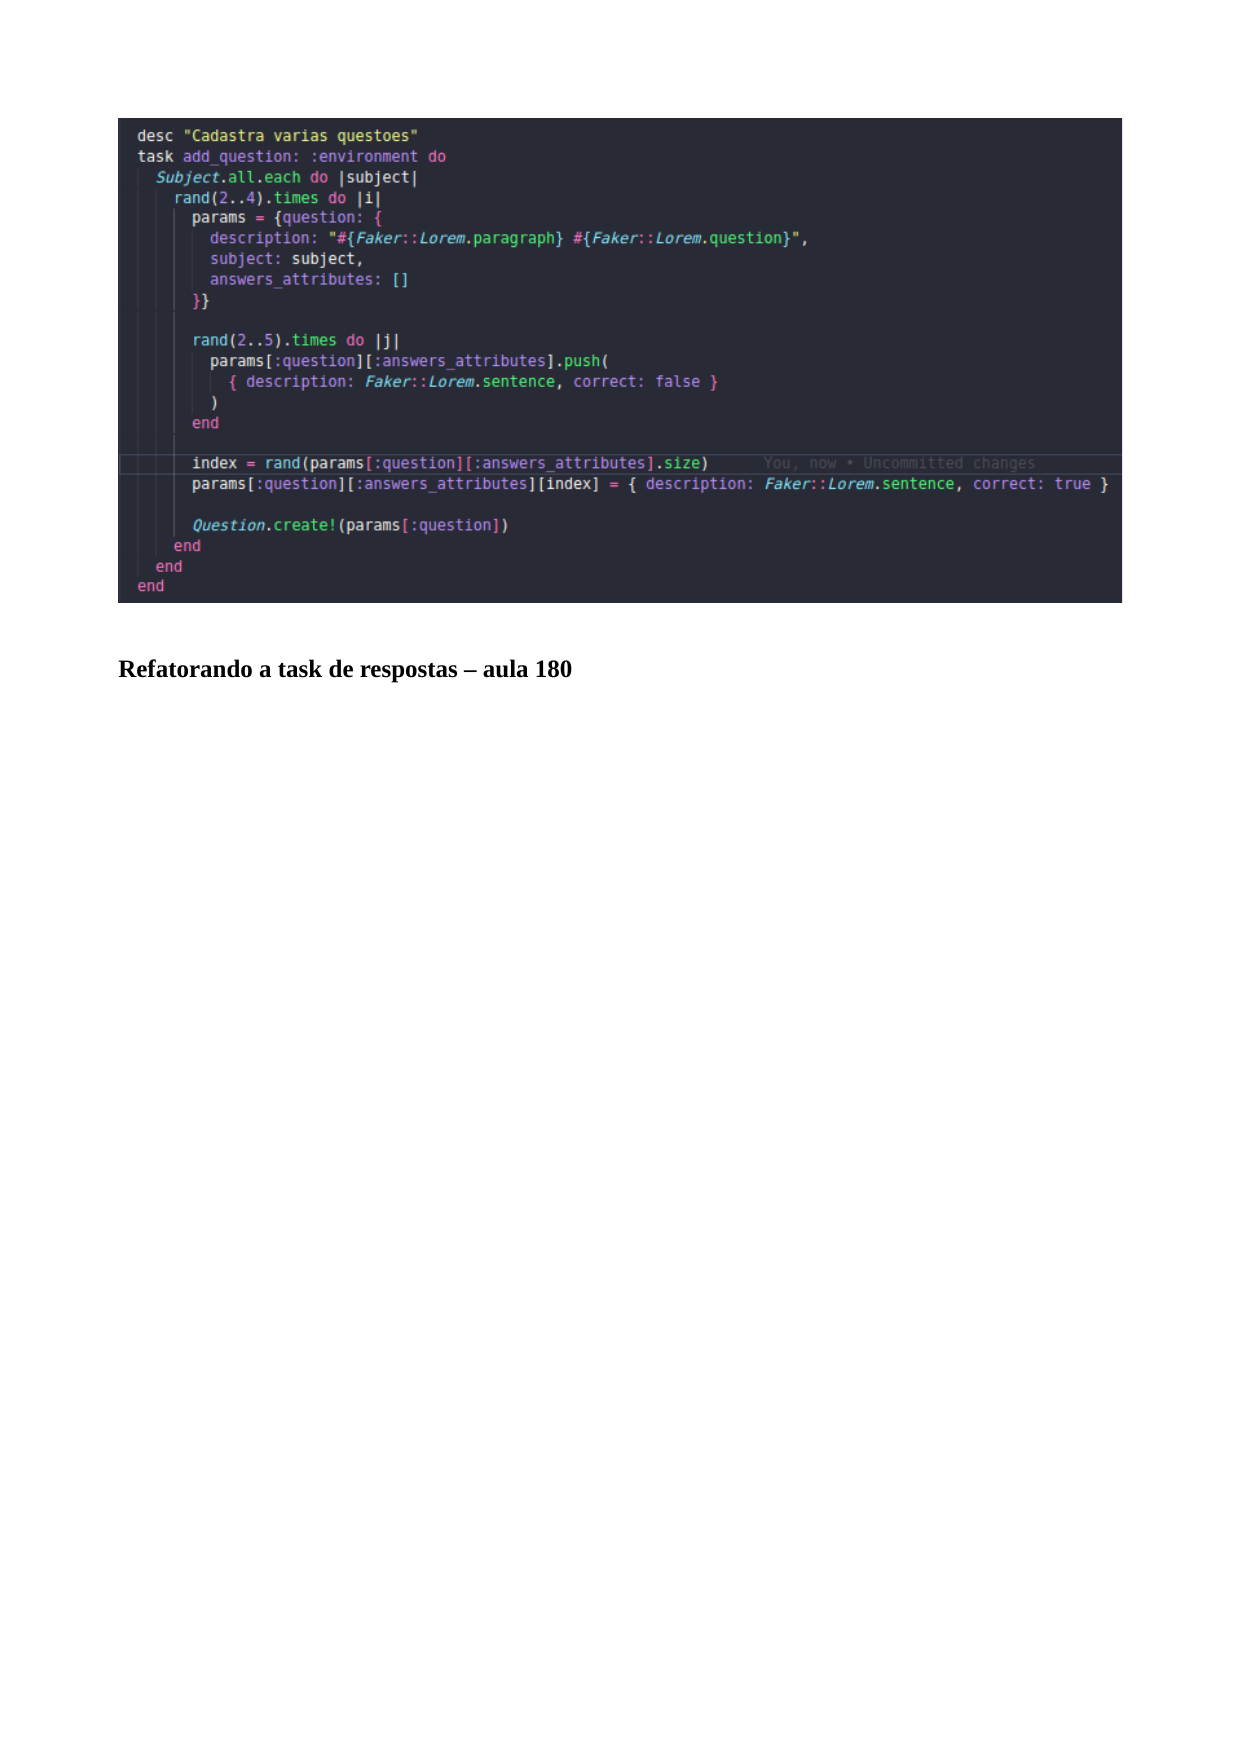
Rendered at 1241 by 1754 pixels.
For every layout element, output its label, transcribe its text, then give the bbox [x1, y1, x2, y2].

picture [118, 118, 1123, 603]
text Refatorando a task de respostas – aula 180 [118, 654, 1122, 683]
